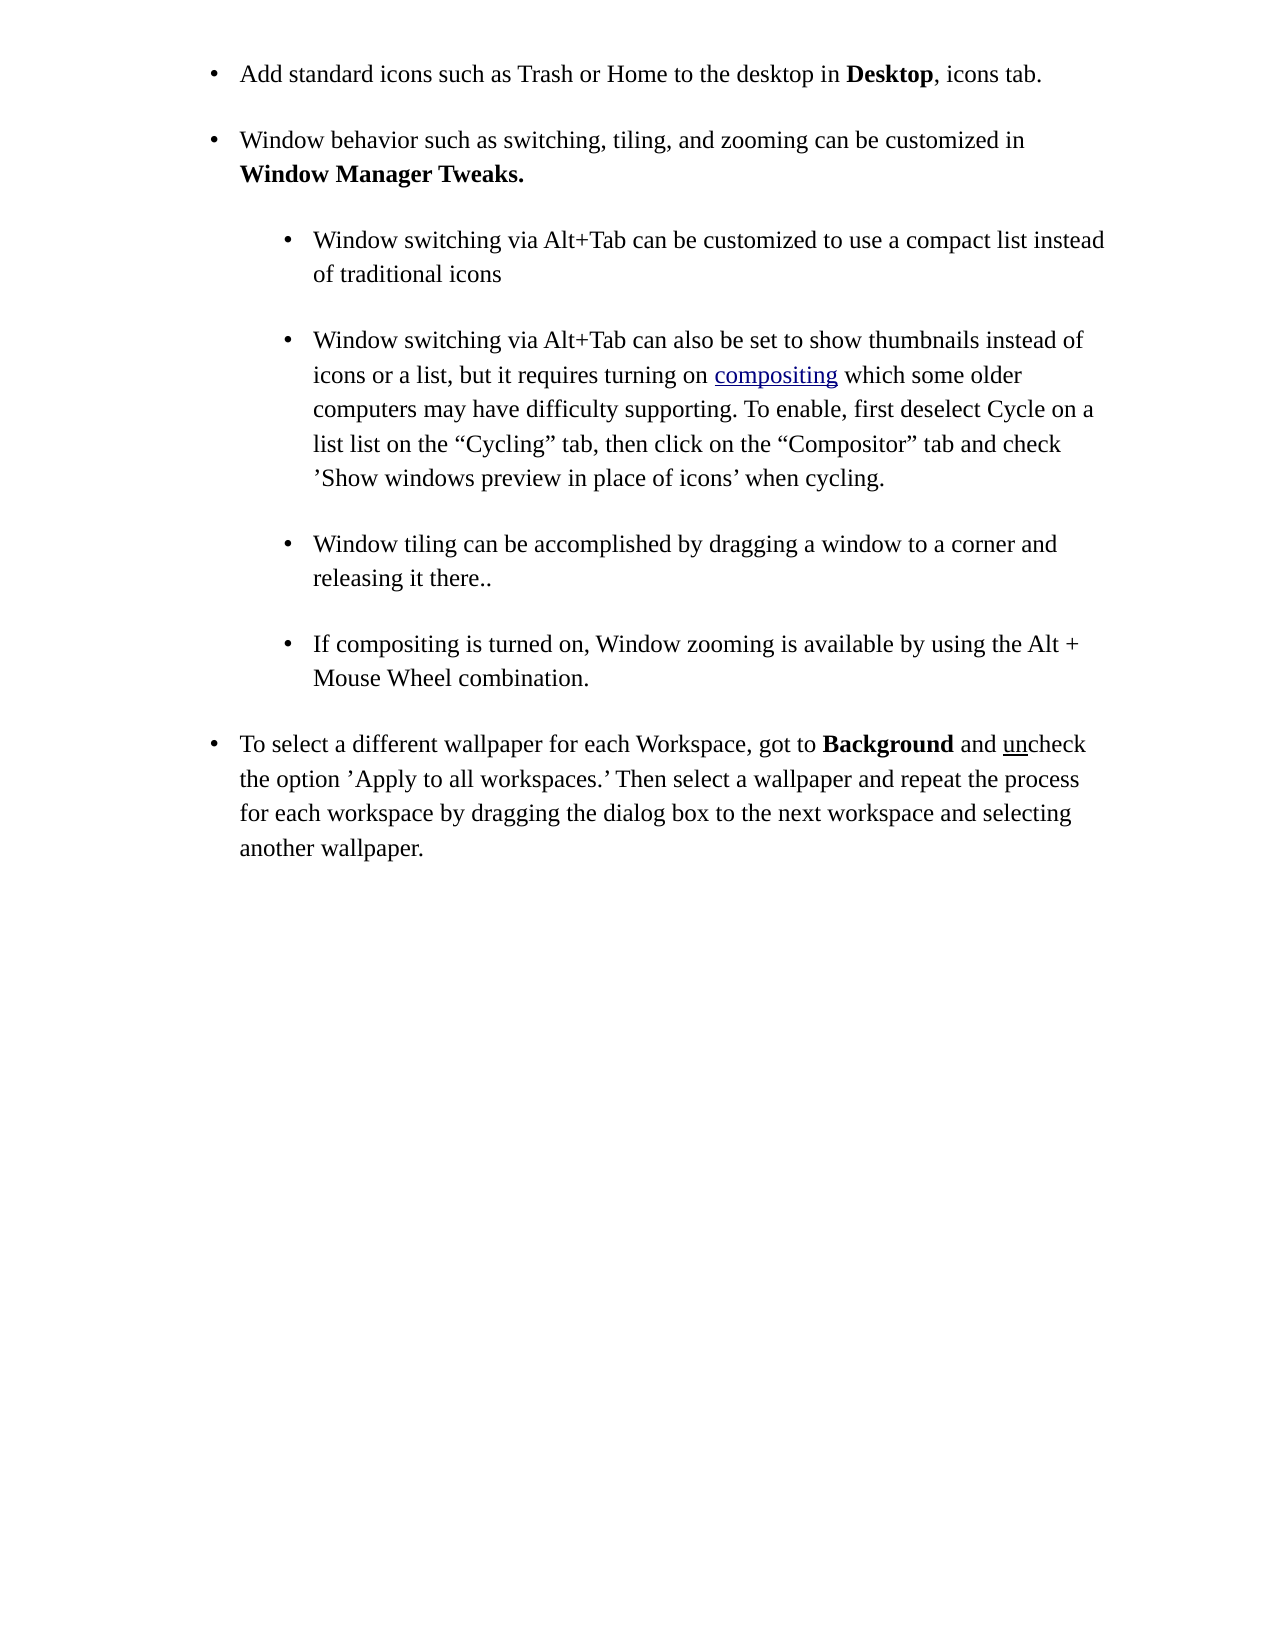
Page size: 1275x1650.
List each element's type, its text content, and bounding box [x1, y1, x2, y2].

list To select a different wallpaper for each Workspace, got to Background and uncheck the option ’Apply to all workspaces.’ Then select a wallpaper and repeat the process for each workspace by dragging the dialog box to the next workspace and selecting another wallpaper. [210, 729, 1109, 861]
list Add standard icons such as Trash or Home to the desktop in Desktop, icons tab. [210, 59, 1109, 88]
list Window tiling can be accomplished by dragging a window to a corner and releasing it there.. [283, 529, 1109, 592]
list Window behavior such as switching, tiling, and zooming can be customized in Window Manager Tweaks. [210, 125, 1109, 188]
list If compositing is turned on, Window zooming is available by using the Alt + Mouse Wheel combination. [283, 629, 1109, 692]
list Window switching via Alt+Tab can be customized to use a compact list instead of traditional icons [283, 225, 1109, 288]
list Window switching via Alt+Tab can also be set to show thumbnails instead of icons or a list, but it requires turning on compositing which some older computers may have difficulty supporting. To enable, first deselect Cycle on a list list on the “Cycling” tab, then click on the “Compositor” tab and check ’Show windows preview in place of icons’ when cycling. [283, 325, 1109, 492]
